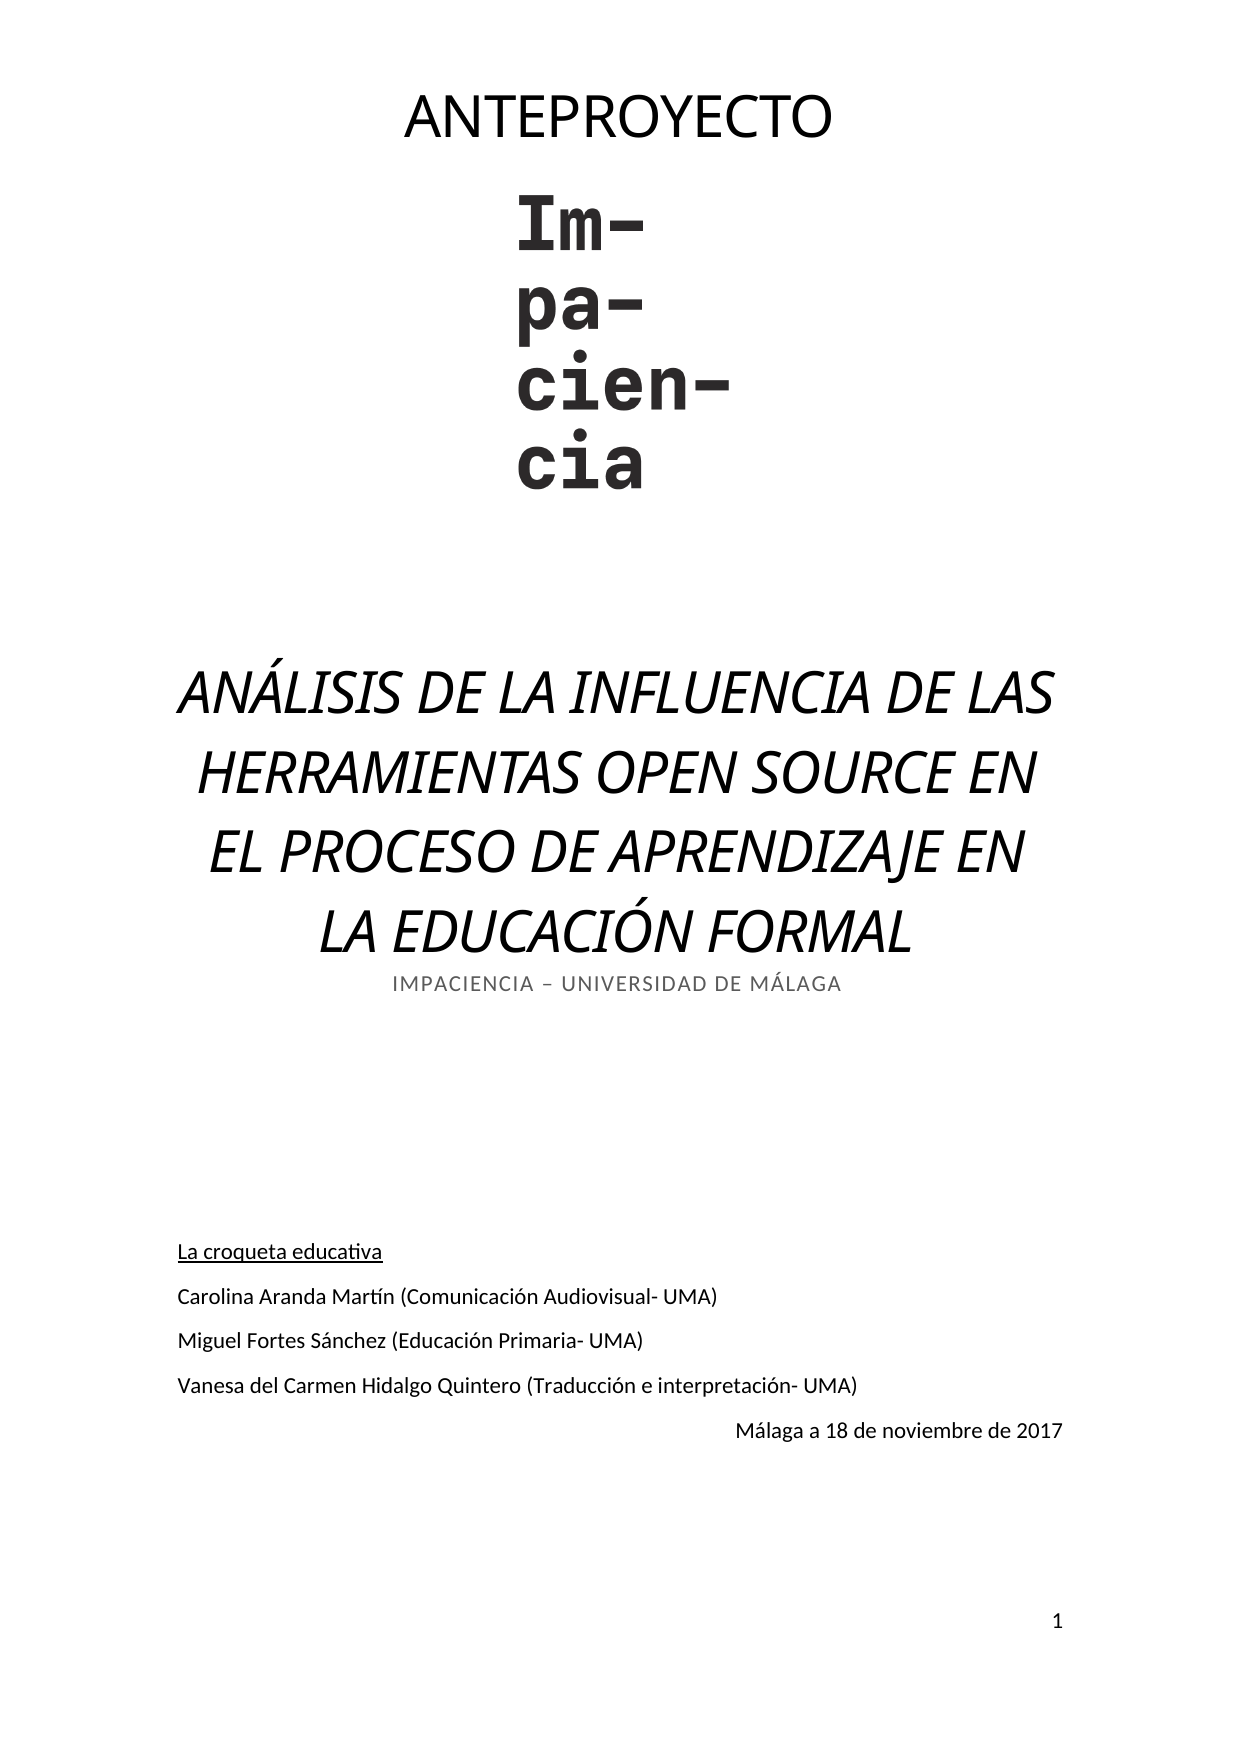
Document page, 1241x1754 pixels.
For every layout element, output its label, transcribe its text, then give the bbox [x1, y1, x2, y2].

text IMPACIENCIA – UNIVERSIDAD DE MÁLAGA [177, 969, 1063, 997]
text Vanesa del Carmen Hidalgo Quintero (Traducción e interpretación- UMA) [177, 1371, 1063, 1399]
text Carolina Aranda Martín (Comunicación Audiovisual- UMA) [177, 1282, 1063, 1310]
text Málaga a 18 de noviembre de 2017 [177, 1416, 1063, 1444]
text ANÁLISIS DE LA INFLUENCIA DE LAS HERRAMIENTAS OPEN SOURCE EN EL PROCESO DE APRENDIZAJE EN LA EDUCACIÓN FORMAL [177, 651, 1063, 969]
text La croqueta educativa [177, 1237, 1063, 1265]
text Miguel Fortes Sánchez (Educación Primaria- UMA) [177, 1327, 1063, 1354]
text ANTEPROYECTO [177, 75, 1063, 154]
